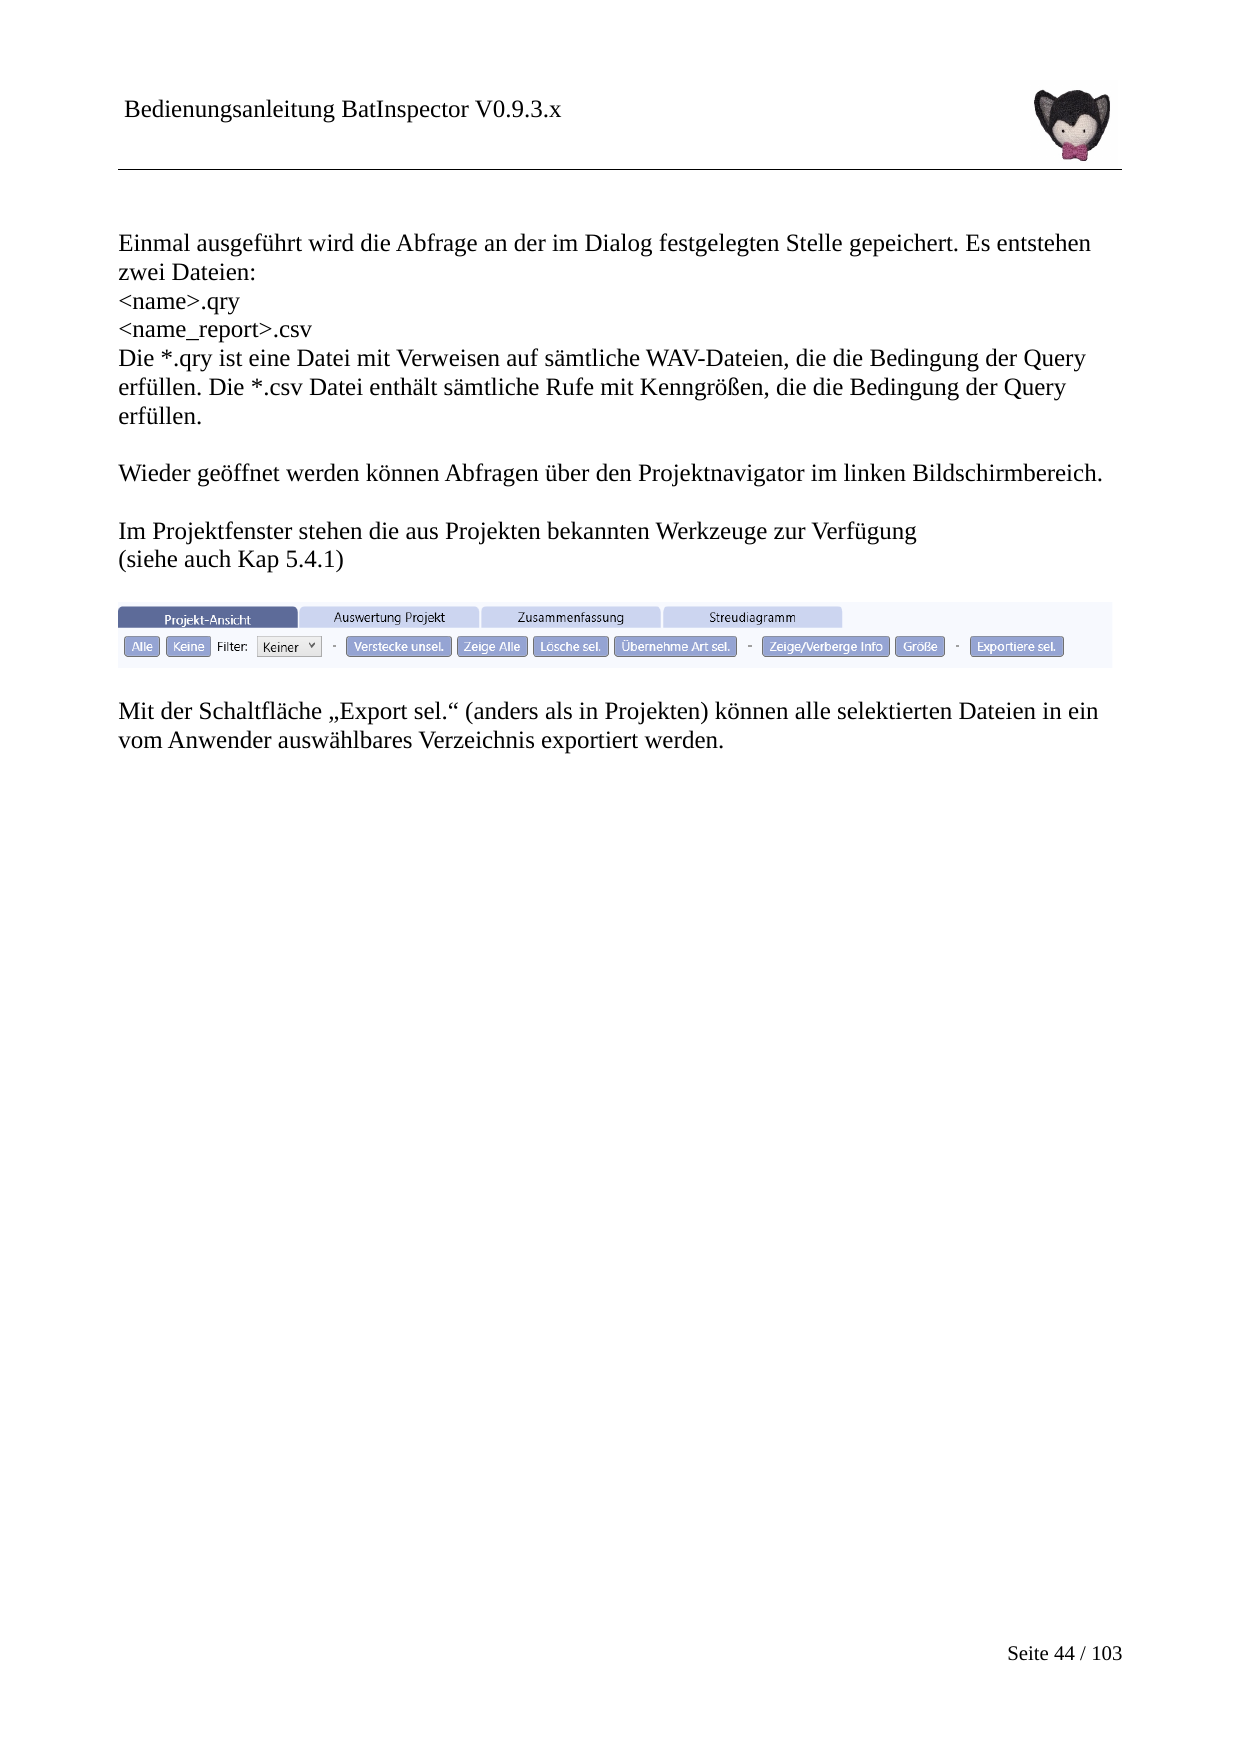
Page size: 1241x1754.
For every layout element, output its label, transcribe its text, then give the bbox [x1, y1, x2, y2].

picture [1030, 80, 1119, 169]
text Wieder geöffnet werden können Abfragen über den Projektnavigator im linken Bildschirmbereich. [118, 458, 1122, 487]
text Mit der Schaltfläche „Export sel.“ (anders als in Projekten) können alle selektierten Dateien in ein vom Anwender auswählbares Verzeichnis exportiert werden. [118, 696, 1122, 754]
picture [118, 602, 1113, 668]
text Die *.qry ist eine Datei mit Verweisen auf sämtliche WAV-Dateien, die die Bedingung der Query erfüllen. Die *.csv Datei enthält sämtliche Rufe mit Kenngrößen, die die Bedingung der Query erfüllen. [118, 343, 1122, 429]
text Einmal ausgeführt wird die Abfrage an der im Dialog festgelegten Stelle gepeichert. Es entstehen zwei Dateien: <name>.qry <name_report>.csv [118, 228, 1122, 343]
text Im Projektfenster stehen die aus Projekten bekannten Werkzeuge zur Verfügung (siehe auch Kap 5.4.1) [118, 516, 1122, 573]
